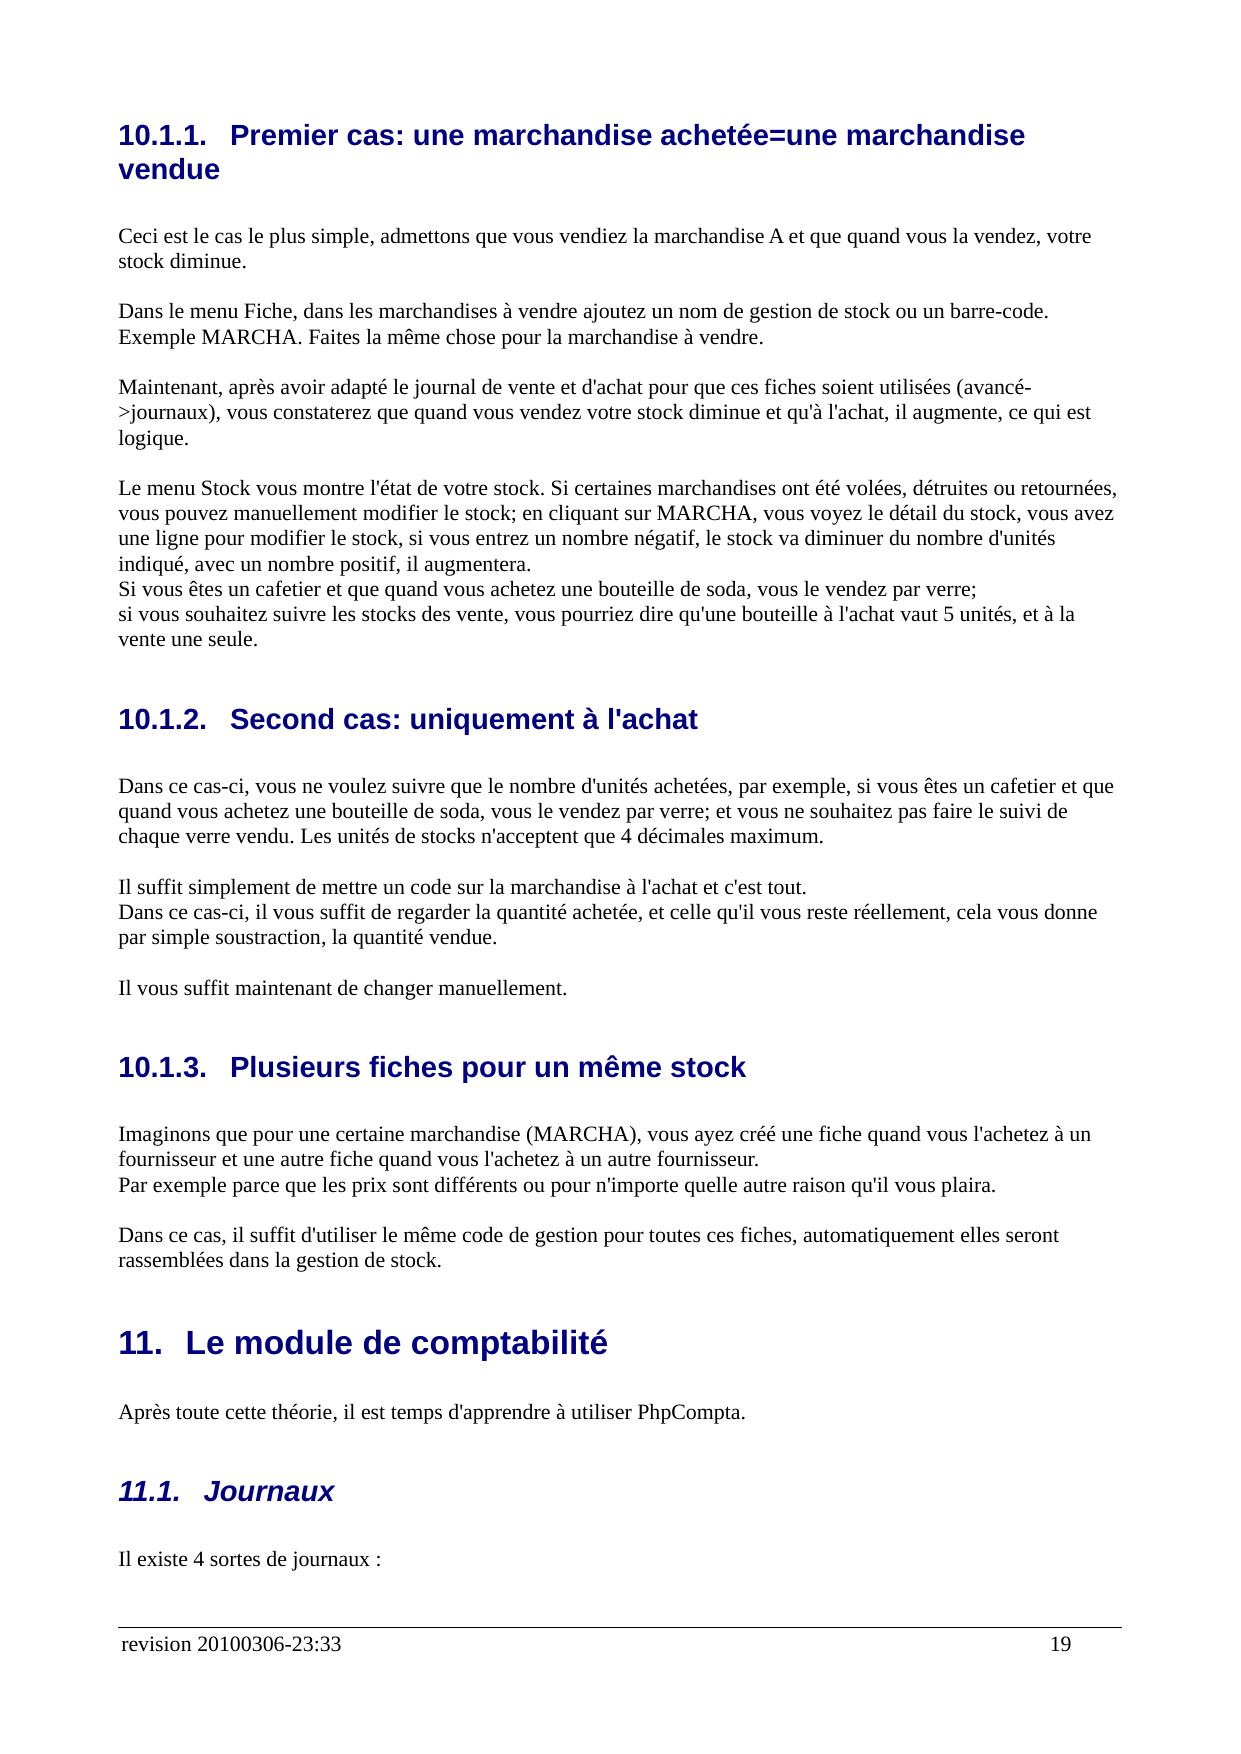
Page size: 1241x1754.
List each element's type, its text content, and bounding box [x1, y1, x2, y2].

subtitle Premier cas: une marchandise achetée=une marchandise vendue [118, 118, 1122, 185]
text Imaginons que pour une certaine marchandise (MARCHA), vous ayez créé une fiche quand vous l'achetez à un fournisseur et une autre fiche quand vous l'achetez à un autre fournisseur. [118, 1121, 1122, 1172]
text Il vous suffit maintenant de changer manuellement. [118, 974, 1122, 1000]
text Maintenant, après avoir adapté le journal de vente et d'achat pour que ces fiches soient utilisées (avancé->journaux), vous constaterez que quand vous vendez votre stock diminue et qu'à l'achat, il augmente, ce qui est logique. [118, 374, 1122, 450]
text Si vous êtes un cafetier et que quand vous achetez une bouteille de soda, vous le vendez par verre; [118, 576, 1122, 601]
text Ceci est le cas le plus simple, admettons que vous vendiez la marchandise A et que quand vous la vendez, votre stock diminue. [118, 223, 1122, 273]
subtitle Le module de comptabilité [118, 1323, 1122, 1361]
text Dans ce cas-ci, il vous suffit de regarder la quantité achetée, et celle qu'il vous reste réellement, cela vous donne par simple soustraction, la quantité vendue. [118, 899, 1122, 949]
subtitle Plusieurs fiches pour un même stock [118, 1050, 1122, 1083]
text Le menu Stock vous montre l'état de votre stock. Si certaines marchandises ont été volées, détruites ou retournées, vous pouvez manuellement modifier le stock; en cliquant sur MARCHA, vous voyez le détail du stock, vous avez une ligne pour modifier le stock, si vous entrez un nombre négatif, le stock va diminuer du nombre d'unités indiqué, avec un nombre positif, il augmentera. [118, 475, 1122, 576]
text Dans ce cas, il suffit d'utiliser le même code de gestion pour toutes ces fiches, automatiquement elles seront rassemblées dans la gestion de stock. [118, 1222, 1122, 1272]
text Il existe 4 sortes de journaux : [118, 1546, 1122, 1571]
subtitle Journaux [118, 1474, 1122, 1508]
text Par exemple parce que les prix sont différents ou pour n'importe quelle autre raison qu'il vous plaira. [118, 1172, 1122, 1197]
text Après toute cette théorie, il est temps d'apprendre à utiliser PhpCompta. [118, 1399, 1122, 1424]
text Dans le menu Fiche, dans les marchandises à vendre ajoutez un nom de gestion de stock ou un barre-code. Exemple MARCHA. Faites la même chose pour la marchandise à vendre. [118, 298, 1122, 349]
text Il suffit simplement de mettre un code sur la marchandise à l'achat et c'est tout. [118, 874, 1122, 899]
text si vous souhaitez suivre les stocks des vente, vous pourriez dire qu'une bouteille à l'achat vaut 5 unités, et à la vente une seule. [118, 601, 1122, 651]
subtitle Second cas: uniquement à l'achat [118, 702, 1122, 735]
text Dans ce cas-ci, vous ne voulez suivre que le nombre d'unités achetées, par exemple, si vous êtes un cafetier et que quand vous achetez une bouteille de soda, vous le vendez par verre; et vous ne souhaitez pas faire le suivi de chaque verre vendu. Les unités de stocks n'acceptent que 4 décimales maximum. [118, 773, 1122, 848]
